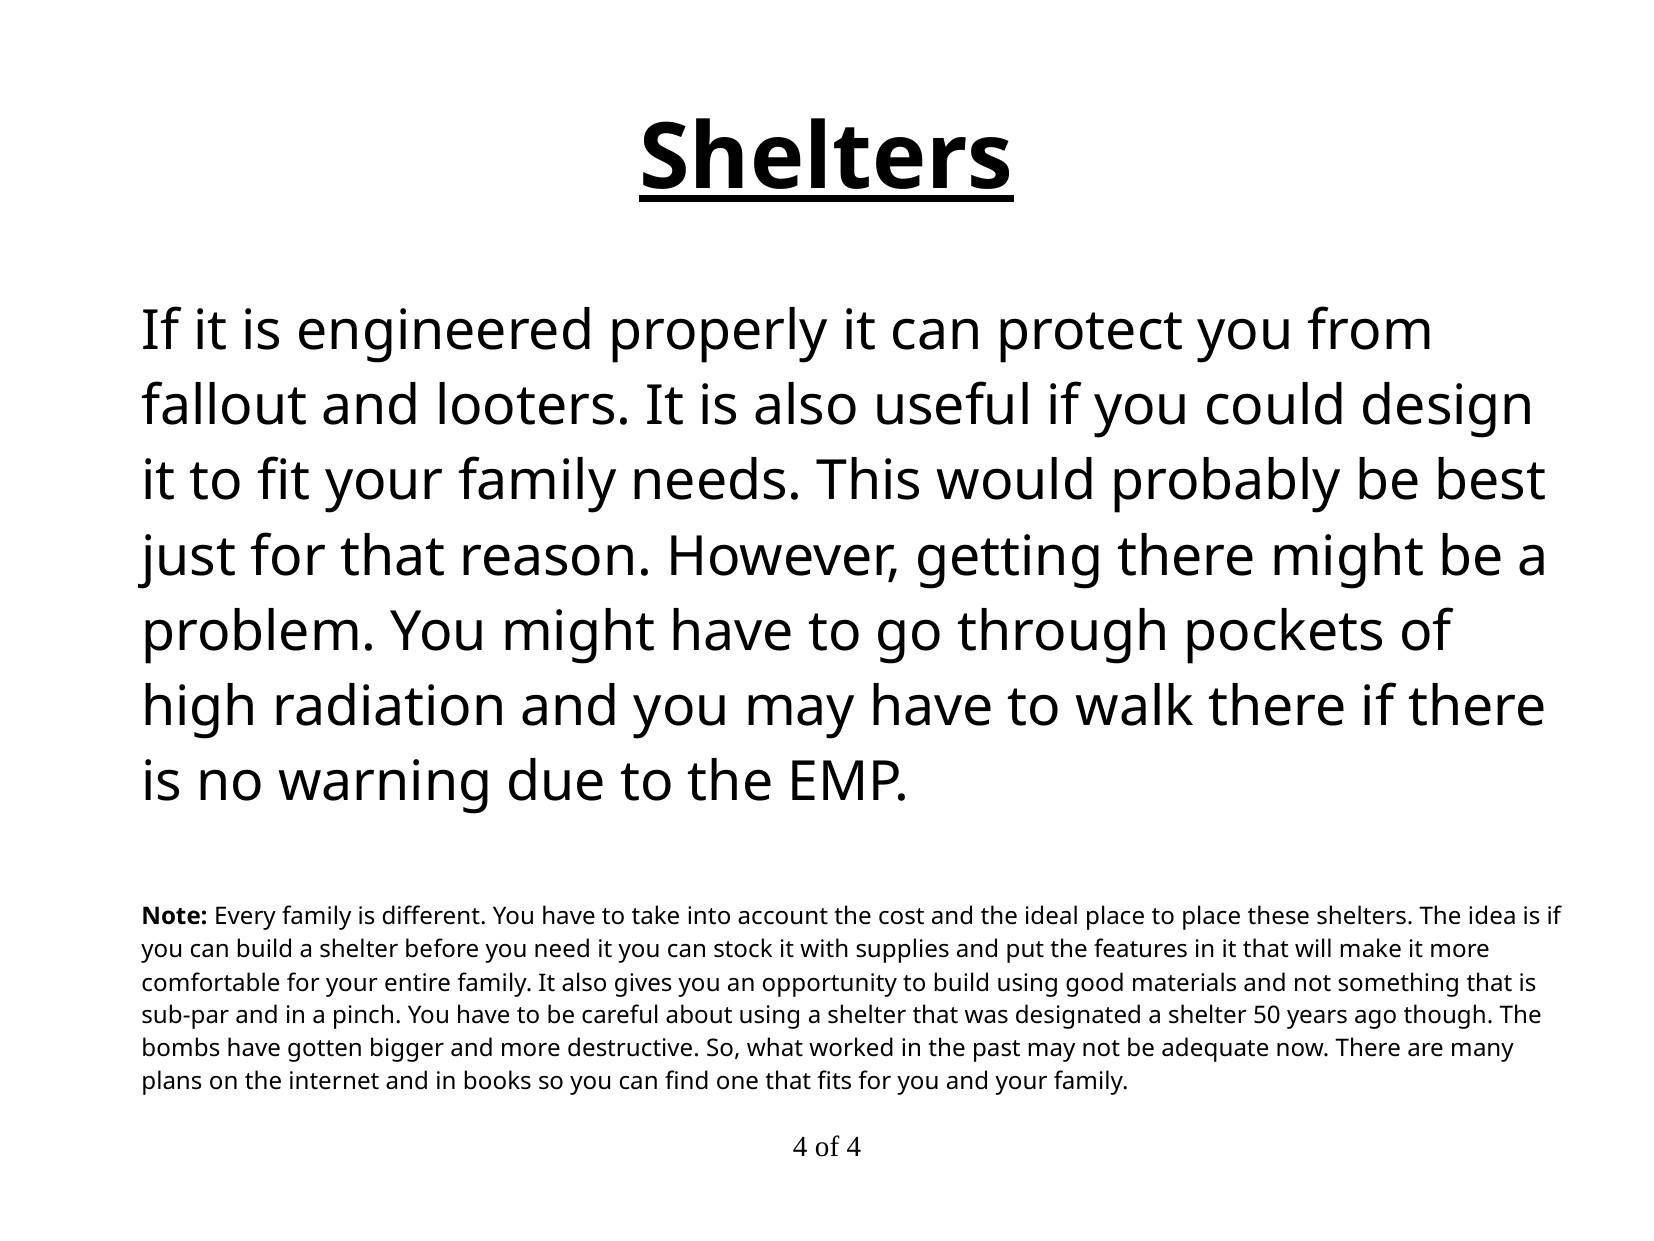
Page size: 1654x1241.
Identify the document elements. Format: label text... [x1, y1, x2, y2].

list If it is engineered properly it can protect you from fallout and looters. It is also useful if you could design it to fit your family needs. This would probably be best just for that reason. However, getting there might be a problem. You might have to go through pockets of high radiation and you may have to walk there if there is no warning due to the EMP. Note: Every family is different. You have to take into account the cost and the ideal place to place these shelters. The idea is if you can build a shelter before you need it you can stock it with supplies and put the features in it that will make it more comfortable for your entire family. It also gives you an opportunity to build using good materials and not something that is sub-par and in a pinch. You have to be careful about using a shelter that was designated a shelter 50 years ago though. The bombs have gotten bigger and more destructive. So, what worked in the past may not be adequate now. There are many plans on the internet and in books so you can find one that fits for you and your family. [82, 290, 1571, 1111]
title Shelters [82, 49, 1571, 257]
